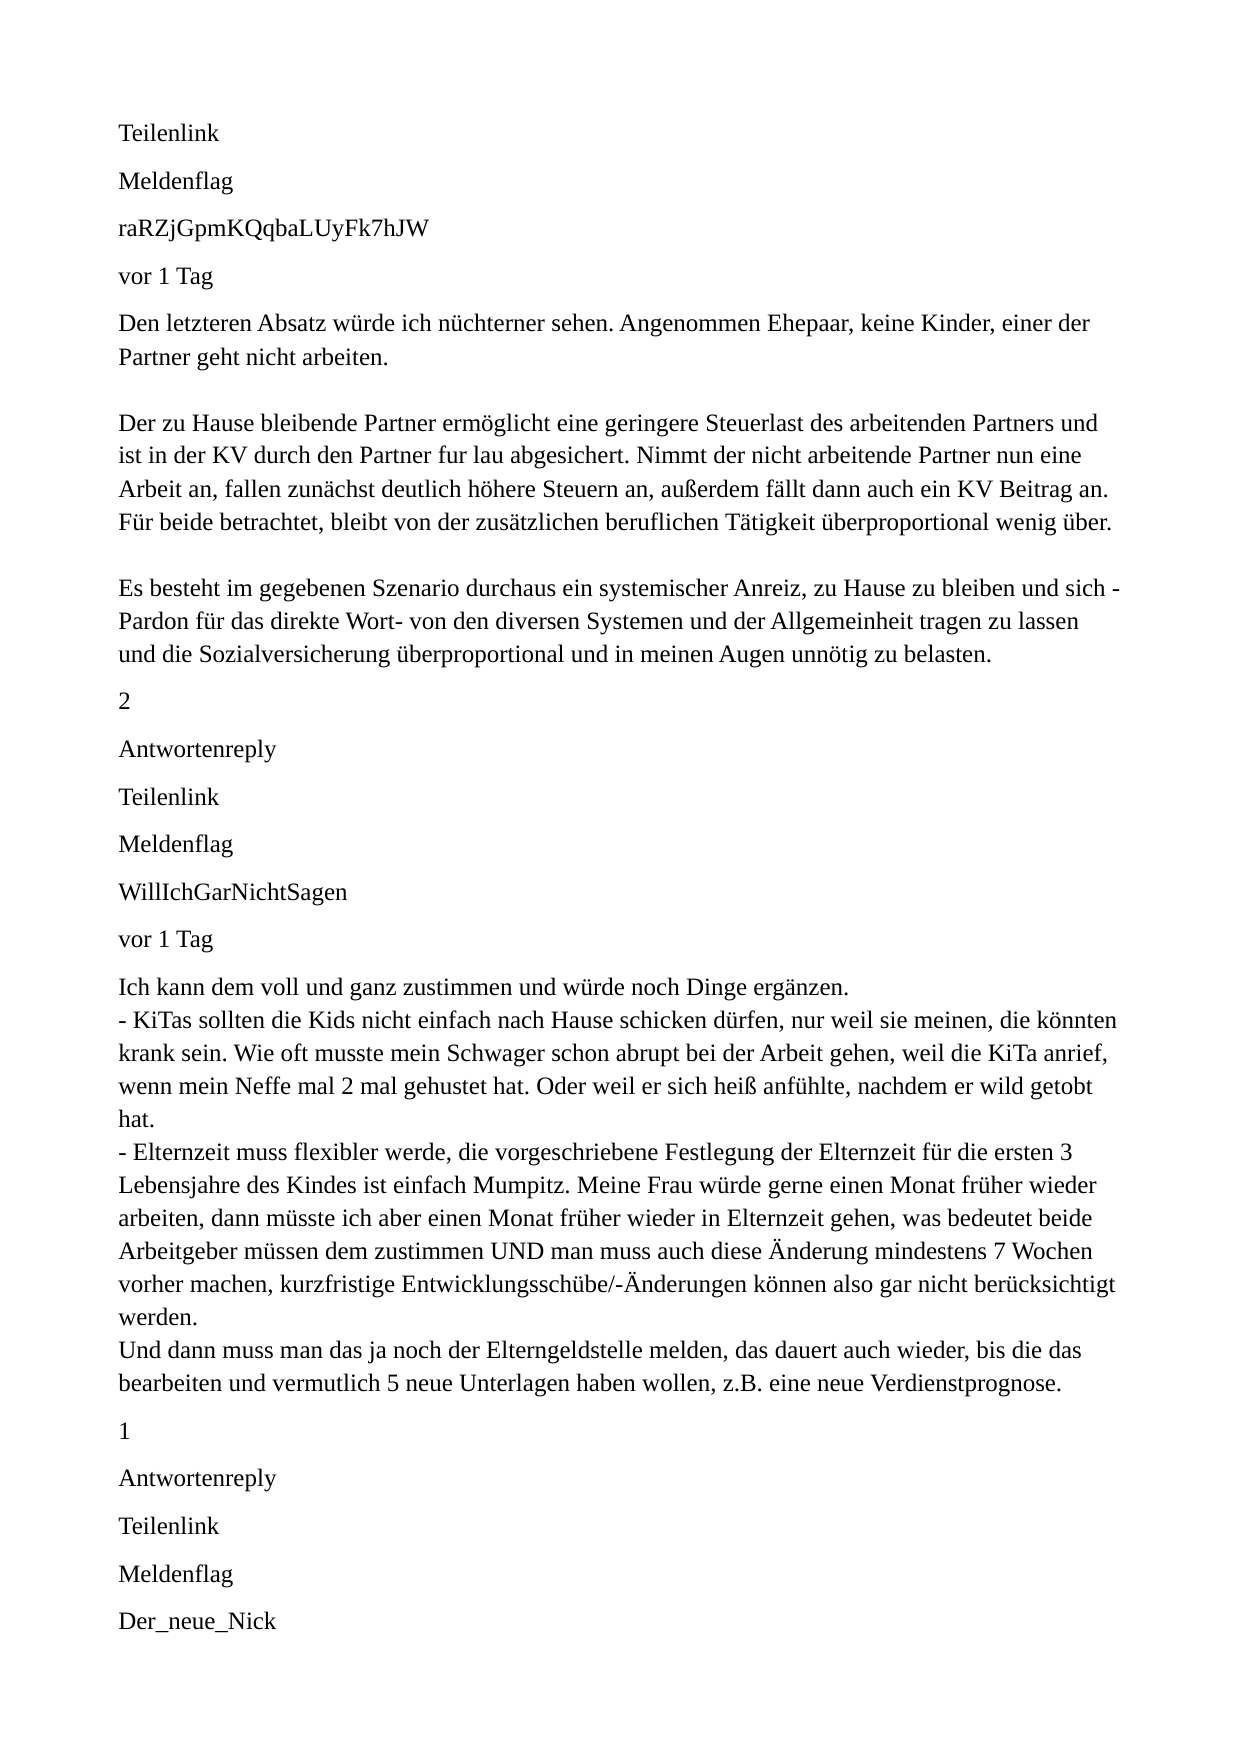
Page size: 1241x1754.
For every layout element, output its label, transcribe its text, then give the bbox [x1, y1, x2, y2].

text Den letzteren Absatz würde ich nüchterner sehen. Angenommen Ehepaar, keine Kinder, einer der Partner geht nicht arbeiten. Der zu Hause bleibende Partner ermöglicht eine geringere Steuerlast des arbeitenden Partners und ist in der KV durch den Partner fur lau abgesichert. Nimmt der nicht arbeitende Partner nun eine Arbeit an, fallen zunächst deutlich höhere Steuern an, außerdem fällt dann auch ein KV Beitrag an. Für beide betrachtet, bleibt von der zusätzlichen beruflichen Tätigkeit überproportional wenig über. Es besteht im gegebenen Szenario durchaus ein systemischer Anreiz, zu Hause zu bleiben und sich -Pardon für das direkte Wort- von den diversen Systemen und der Allgemeinheit tragen zu lassen und die Sozialversicherung überproportional und in meinen Augen unnötig zu belasten. [118, 308, 1122, 667]
text Der_neue_Nick [118, 1606, 1122, 1635]
text vor 1 Tag [118, 924, 1122, 953]
text Meldenflag [118, 166, 1122, 194]
text Teilenlink [118, 118, 1122, 147]
text raRZjGpmKQqbaLUyFk7hJW [118, 213, 1122, 242]
text Meldenflag [118, 1559, 1122, 1587]
text Ich kann dem voll und ganz zustimmen und würde noch Dinge ergänzen. - KiTas sollten die Kids nicht einfach nach Hause schicken dürfen, nur weil sie meinen, die könnten krank sein. Wie oft musste mein Schwager schon abrupt bei der Arbeit gehen, weil die KiTa anrief, wenn mein Neffe mal 2 mal gehustet hat. Oder weil er sich heiß anfühlte, nachdem er wild getobt hat. - Elternzeit muss flexibler werde, die vorgeschriebene Festlegung der Elternzeit für die ersten 3 Lebensjahre des Kindes ist einfach Mumpitz. Meine Frau würde gerne einen Monat früher wieder arbeiten, dann müsste ich aber einen Monat früher wieder in Elternzeit gehen, was bedeutet beide Arbeitgeber müssen dem zustimmen UND man muss auch diese Änderung mindestens 7 Wochen vorher machen, kurzfristige Entwicklungsschübe/-Änderungen können also gar nicht berücksichtigt werden. Und dann muss man das ja noch der Elterngeldstelle melden, das dauert auch wieder, bis die das bearbeiten und vermutlich 5 neue Unterlagen haben wollen, z.B. eine neue Verdienstprognose. [118, 972, 1122, 1397]
text Teilenlink [118, 1511, 1122, 1540]
text vor 1 Tag [118, 261, 1122, 290]
text Teilenlink [118, 782, 1122, 810]
text Meldenflag [118, 829, 1122, 858]
text WillIchGarNichtSagen [118, 877, 1122, 906]
text 1 [118, 1416, 1122, 1444]
text 2 [118, 686, 1122, 715]
text Antwortenreply [118, 734, 1122, 763]
text Antwortenreply [118, 1463, 1122, 1492]
